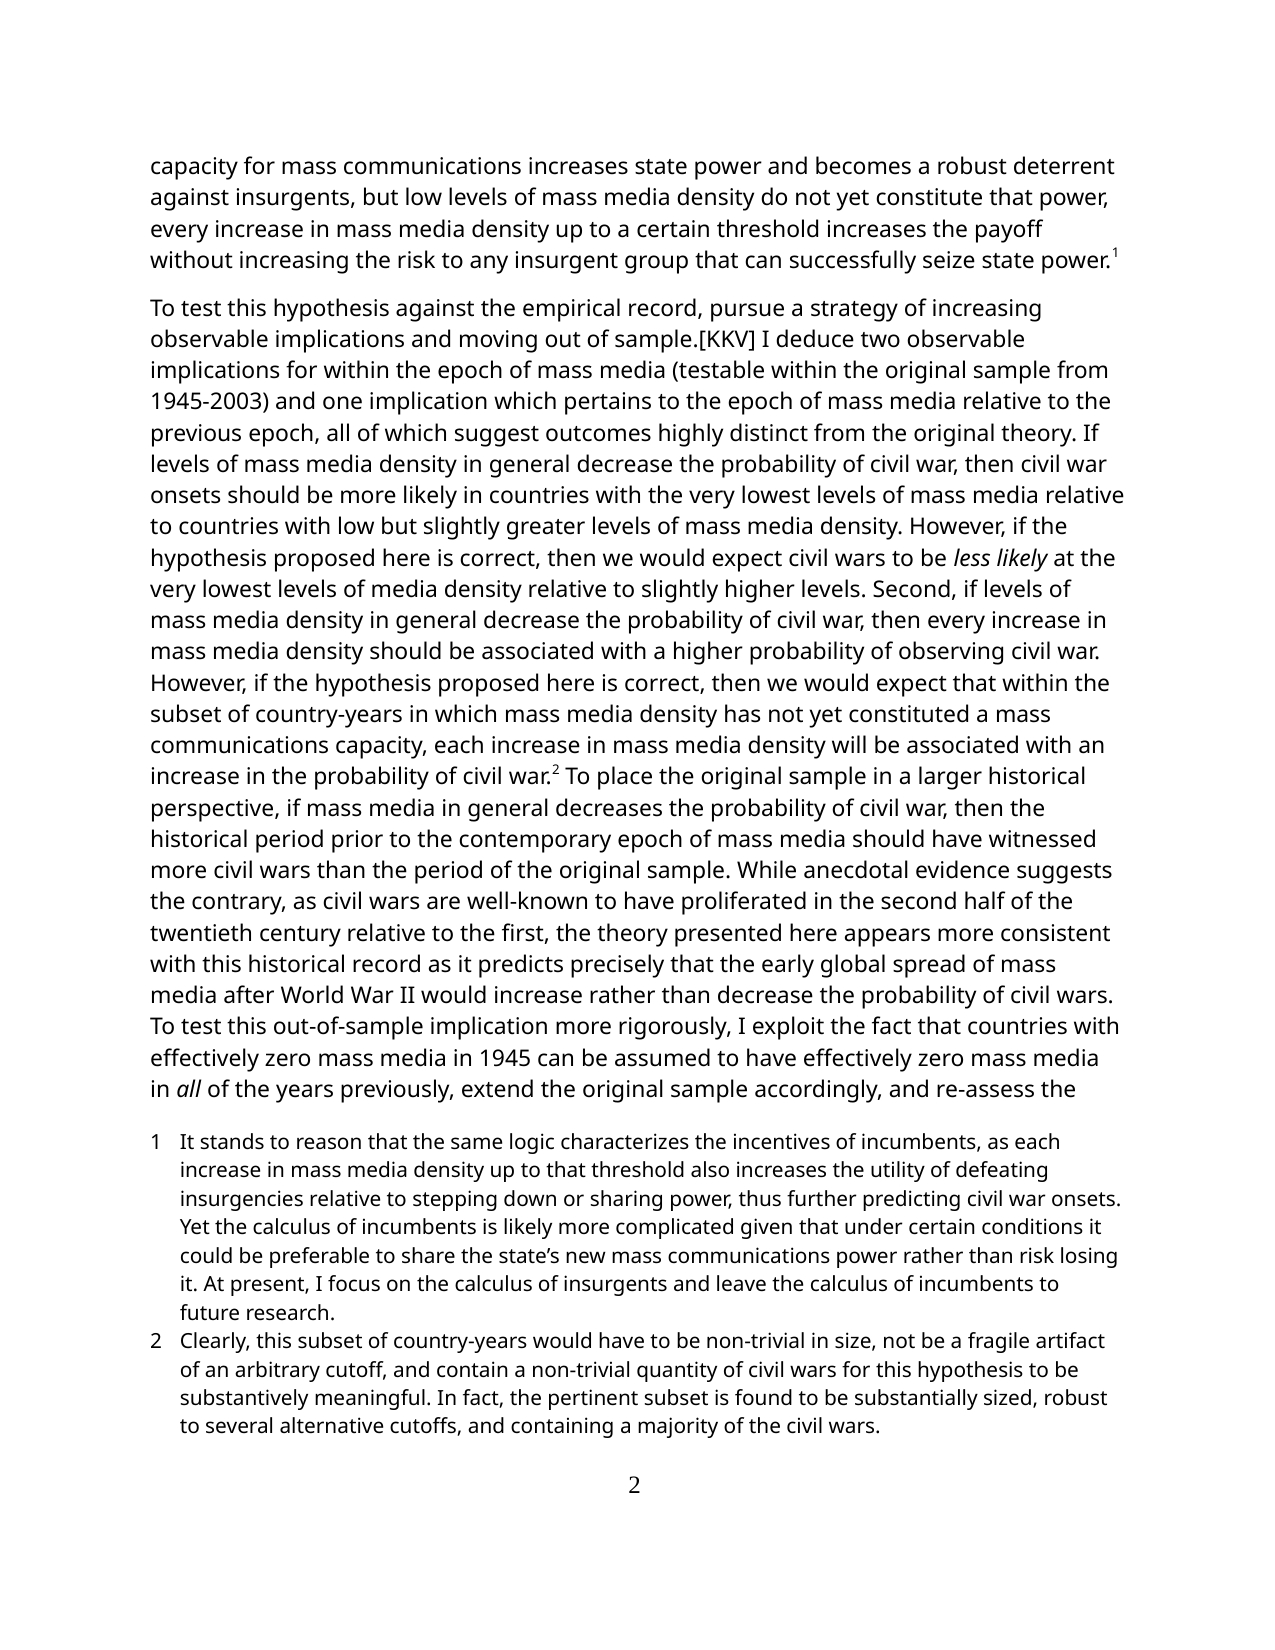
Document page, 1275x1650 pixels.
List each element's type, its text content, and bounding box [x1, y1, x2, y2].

text To test this hypothesis against the empirical record, pursue a strategy of increasing observable implications and moving out of sample.[KKV] I deduce two observable implications for within the epoch of mass media (testable within the original sample from 1945-2003) and one implication which pertains to the epoch of mass media relative to the previous epoch, all of which suggest outcomes highly distinct from the original theory. If levels of mass media density in general decrease the probability of civil war, then civil war onsets should be more likely in countries with the very lowest levels of mass media relative to countries with low but slightly greater levels of mass media density. However, if the hypothesis proposed here is correct, then we would expect civil wars to be less likely at the very lowest levels of media density relative to slightly higher levels. Second, if levels of mass media density in general decrease the probability of civil war, then every increase in mass media density should be associated with a higher probability of observing civil war. However, if the hypothesis proposed here is correct, then we would expect that within the subset of country-years in which mass media density has not yet constituted a mass communications capacity, each increase in mass media density will be associated with an increase in the probability of civil war. To place the original sample in a larger historical perspective, if mass media in general decreases the probability of civil war, then the historical period prior to the contemporary epoch of mass media should have witnessed more civil wars than the period of the original sample. While anecdotal evidence suggests the contrary, as civil wars are well-known to have proliferated in the second half of the twentieth century relative to the first, the theory presented here appears more consistent with this historical record as it predicts precisely that the early global spread of mass media after World War II would increase rather than decrease the probability of civil wars. To test this out-of-sample implication more rigorously, I exploit the fact that countries with effectively zero mass media in 1945 can be assumed to have effectively zero mass media in all of the years previously, extend the original sample accordingly, and re-assess the [150, 291, 1125, 1104]
text Clearly, this subset of country-years would have to be non-trivial in size, not be a fragile artifact of an arbitrary cutoff, and contain a non-trivial quantity of civil wars for this hypothesis to be substantively meaningful. In fact, the pertinent subset is found to be substantially sized, robust to several alternative cutoffs, and containing a majority of the civil wars. [150, 1326, 1125, 1440]
text It stands to reason that the same logic characterizes the incentives of incumbents, as each increase in mass media density up to that threshold also increases the utility of defeating insurgencies relative to stepping down or sharing power, thus further predicting civil war onsets. Yet the calculus of incumbents is likely more complicated given that under certain conditions it could be preferable to share the state’s new mass communications power rather than risk losing it. At present, I focus on the calculus of insurgents and leave the calculus of incumbents to future research. [150, 1127, 1125, 1326]
text capacity for mass communications increases state power and becomes a robust deterrent against insurgents, but low levels of mass media density do not yet constitute that power, every increase in mass media density up to a certain threshold increases the payoff without increasing the risk to any insurgent group that can successfully seize state power. [150, 150, 1125, 275]
